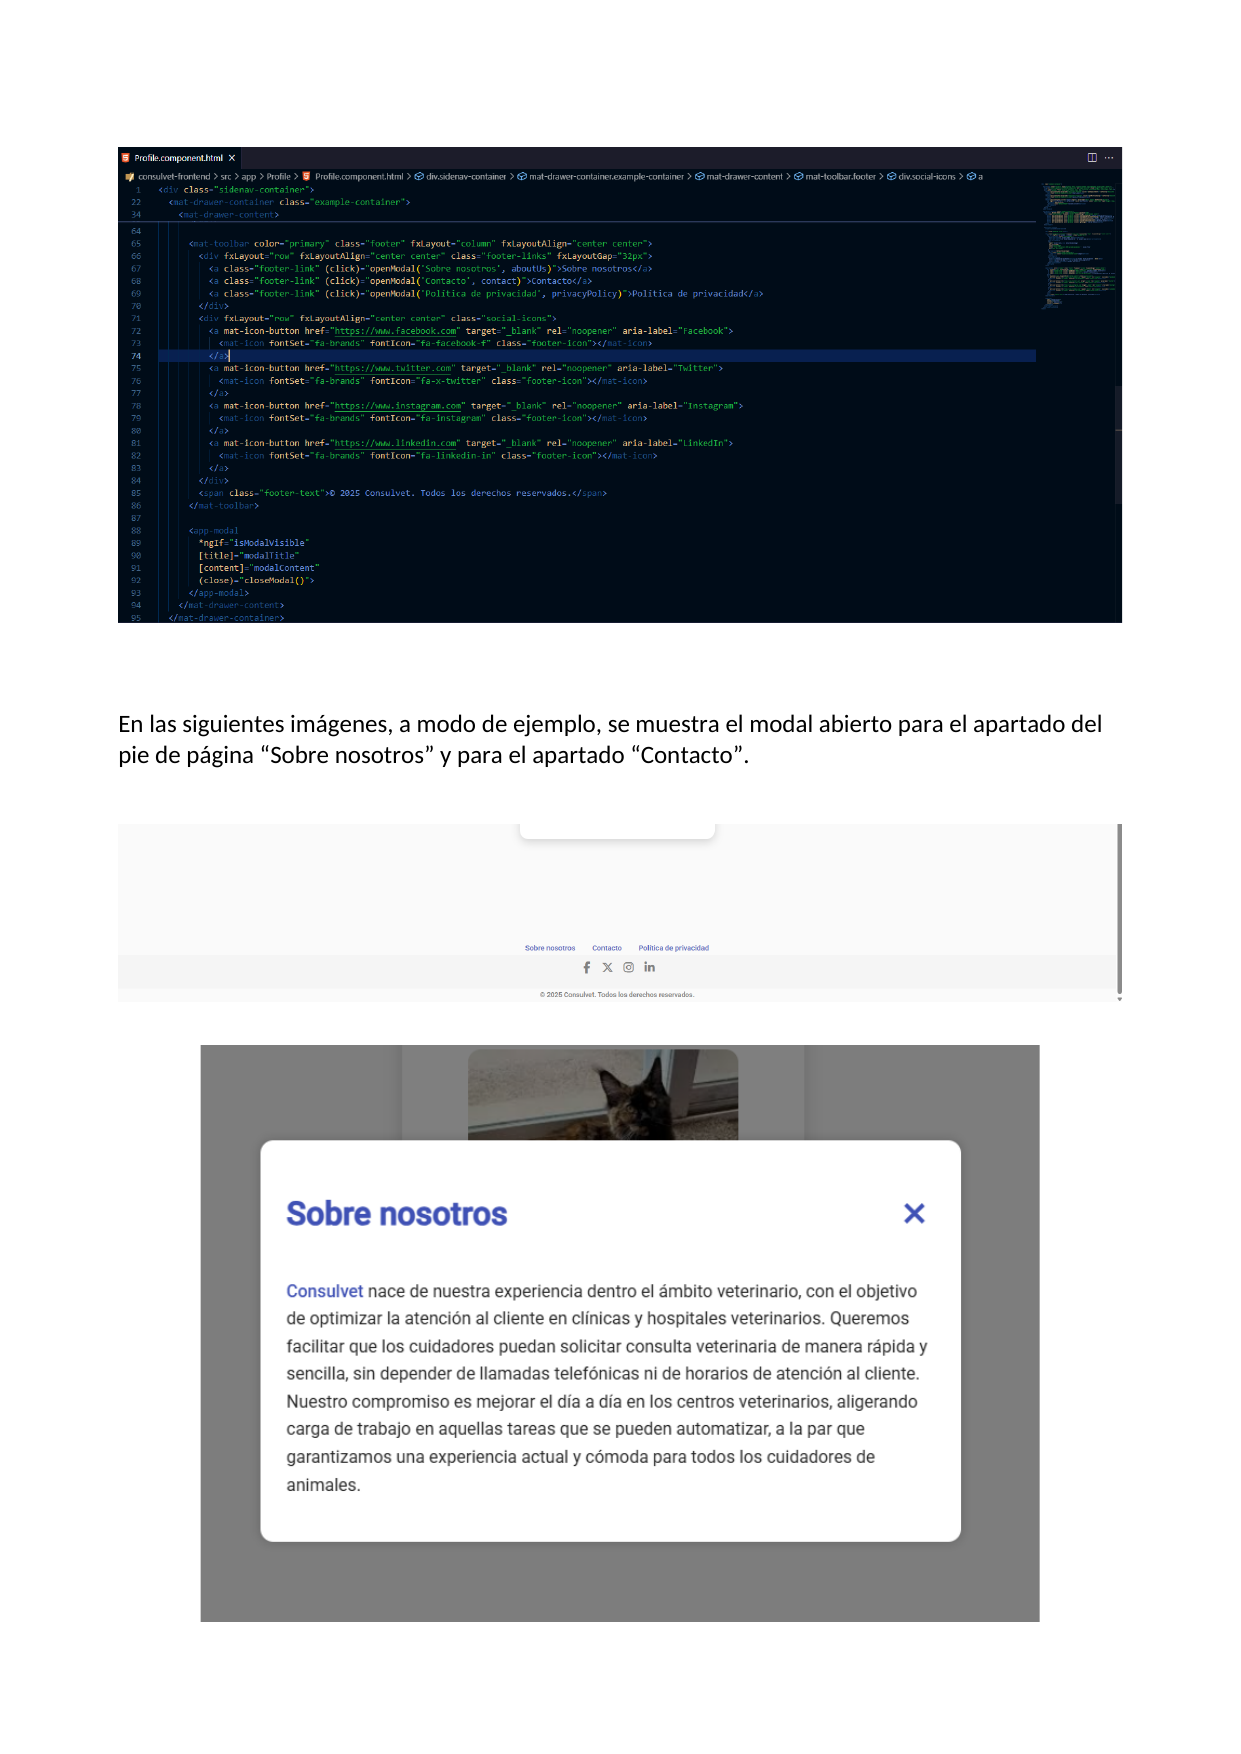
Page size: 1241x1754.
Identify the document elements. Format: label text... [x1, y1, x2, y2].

picture [118, 147, 1123, 623]
text En las siguientes imágenes, a modo de ejemplo, se muestra el modal abierto para el apartado del pie de página “Sobre nosotros” y para el apartado “Contacto”. [118, 708, 1122, 769]
picture [118, 824, 1123, 1002]
picture [200, 1045, 1040, 1622]
